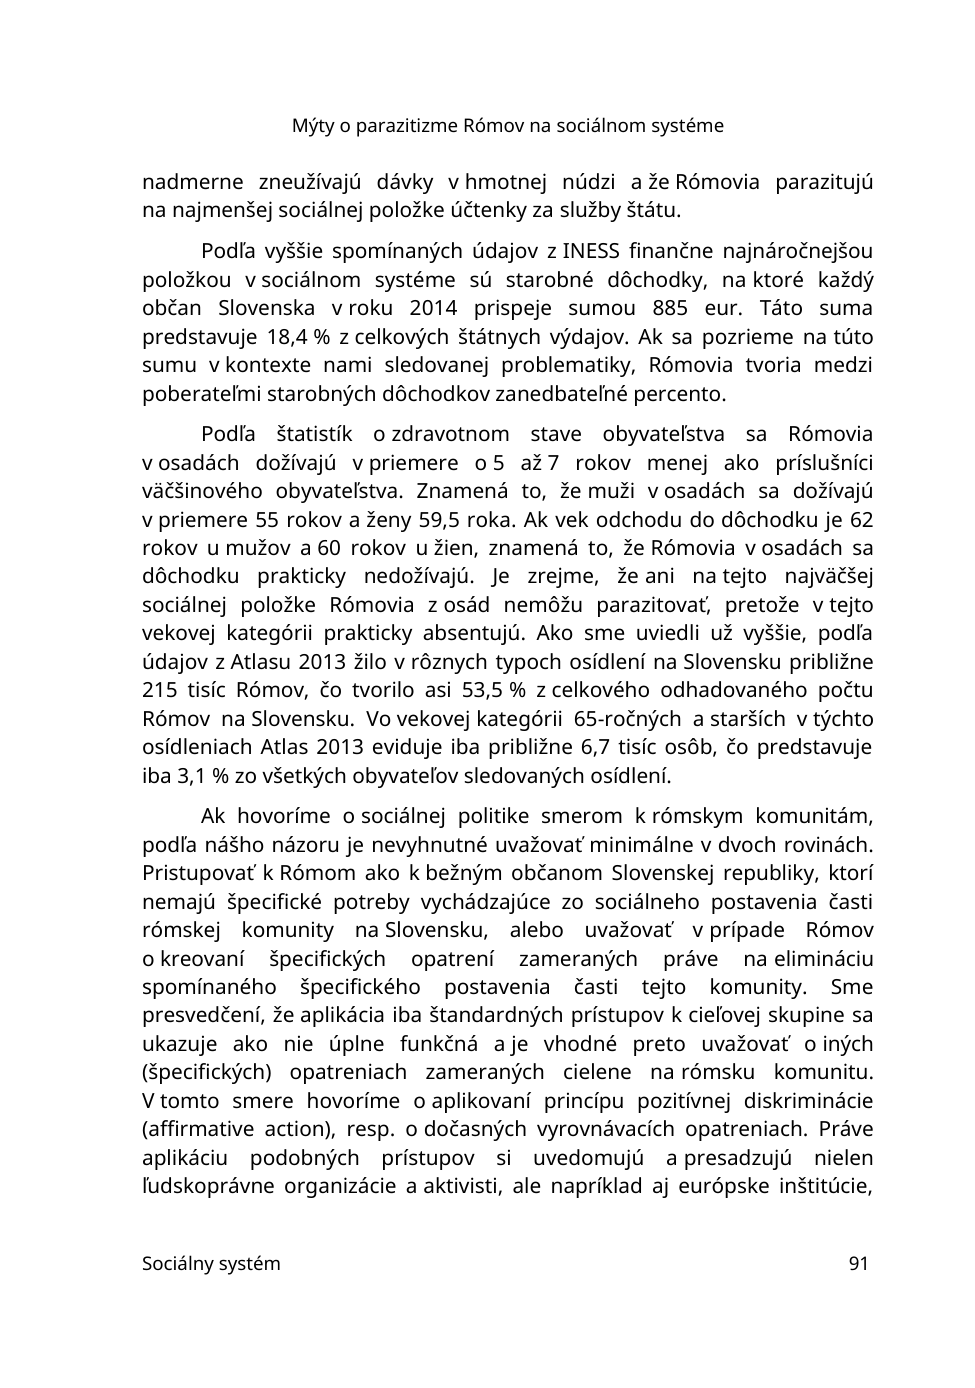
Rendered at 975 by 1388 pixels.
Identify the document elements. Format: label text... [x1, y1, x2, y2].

text Ak hovoríme o sociálnej politike smerom k rómskym komunitám, podľa nášho názoru je nevyhnutné uvažovať minimálne v dvoch rovinách. Pristupovať k Rómom ako k bežným občanom Slovenskej republiky, ktorí nemajú špecifické potreby vychádzajúce zo sociálneho postavenia časti rómskej komunity na Slovensku, alebo uvažovať v prípade Rómov o kreovaní špecifických opatrení zameraných práve na elimináciu spomínaného špecifického postavenia časti tejto komunity. Sme presvedčení, že aplikácia iba štandardných prístupov k cieľovej skupine sa ukazuje ako nie úplne funkčná a je vhodné preto uvažovať o iných (špecifických) opatreniach zameraných cielene na rómsku komunitu. V tomto smere hovoríme o aplikovaní princípu pozitívnej diskriminácie (affirmative action), resp. o dočasných vyrovnávacích opatreniach. Práve aplikáciu podobných prístupov si uvedomujú a presadzujú nielen ľudskoprávne organizácie a aktivisti, ale napríklad aj európske inštitúcie, [142, 802, 874, 1200]
text nadmerne zneužívajú dávky v hmotnej núdzi a že Rómovia parazitujú na najmenšej sociálnej položke účtenky za služby štátu. [142, 167, 874, 224]
text Podľa štatistík o zdravotnom stave obyvateľstva sa Rómovia v osadách dožívajú v priemere o 5 až 7 rokov menej ako príslušníci väčšinového obyvateľstva. Znamená to, že muži v osadách sa dožívajú v priemere 55 rokov a ženy 59,5 roka. Ak vek odchodu do dôchodku je 62 rokov u mužov a 60 rokov u žien, znamená to, že Rómovia v osadách sa dôchodku prakticky nedožívajú. Je zrejme, že ani na tejto najväčšej sociálnej položke Rómovia z osád nemôžu parazitovať, pretože v tejto vekovej kategórii prakticky absentujú. Ako sme uviedli už vyššie, podľa údajov z Atlasu 2013 žilo v rôznych typoch osídlení na Slovensku približne 215 tisíc Rómov, čo tvorilo asi 53,5 % z celkového odhadovaného počtu Rómov na Slovensku. Vo vekovej kategórii 65-ročných a starších v týchto osídleniach Atlas 2013 eviduje iba približne 6,7 tisíc osôb, čo predstavuje iba 3,1 % zo všetkých obyvateľov sledovaných osídlení. [142, 419, 874, 789]
text Podľa vyššie spomínaných údajov z INESS finančne najnáročnejšou položkou v sociálnom systéme sú starobné dôchodky, na ktoré každý občan Slovenska v roku 2014 prispeje sumou 885 eur. Táto suma predstavuje 18,4 % z celkových štátnych výdajov. Ak sa pozrieme na túto sumu v kontexte nami sledovanej problematiky, Rómovia tvoria medzi poberateľmi starobných dôchodkov zanedbateľné percento. [142, 236, 874, 407]
